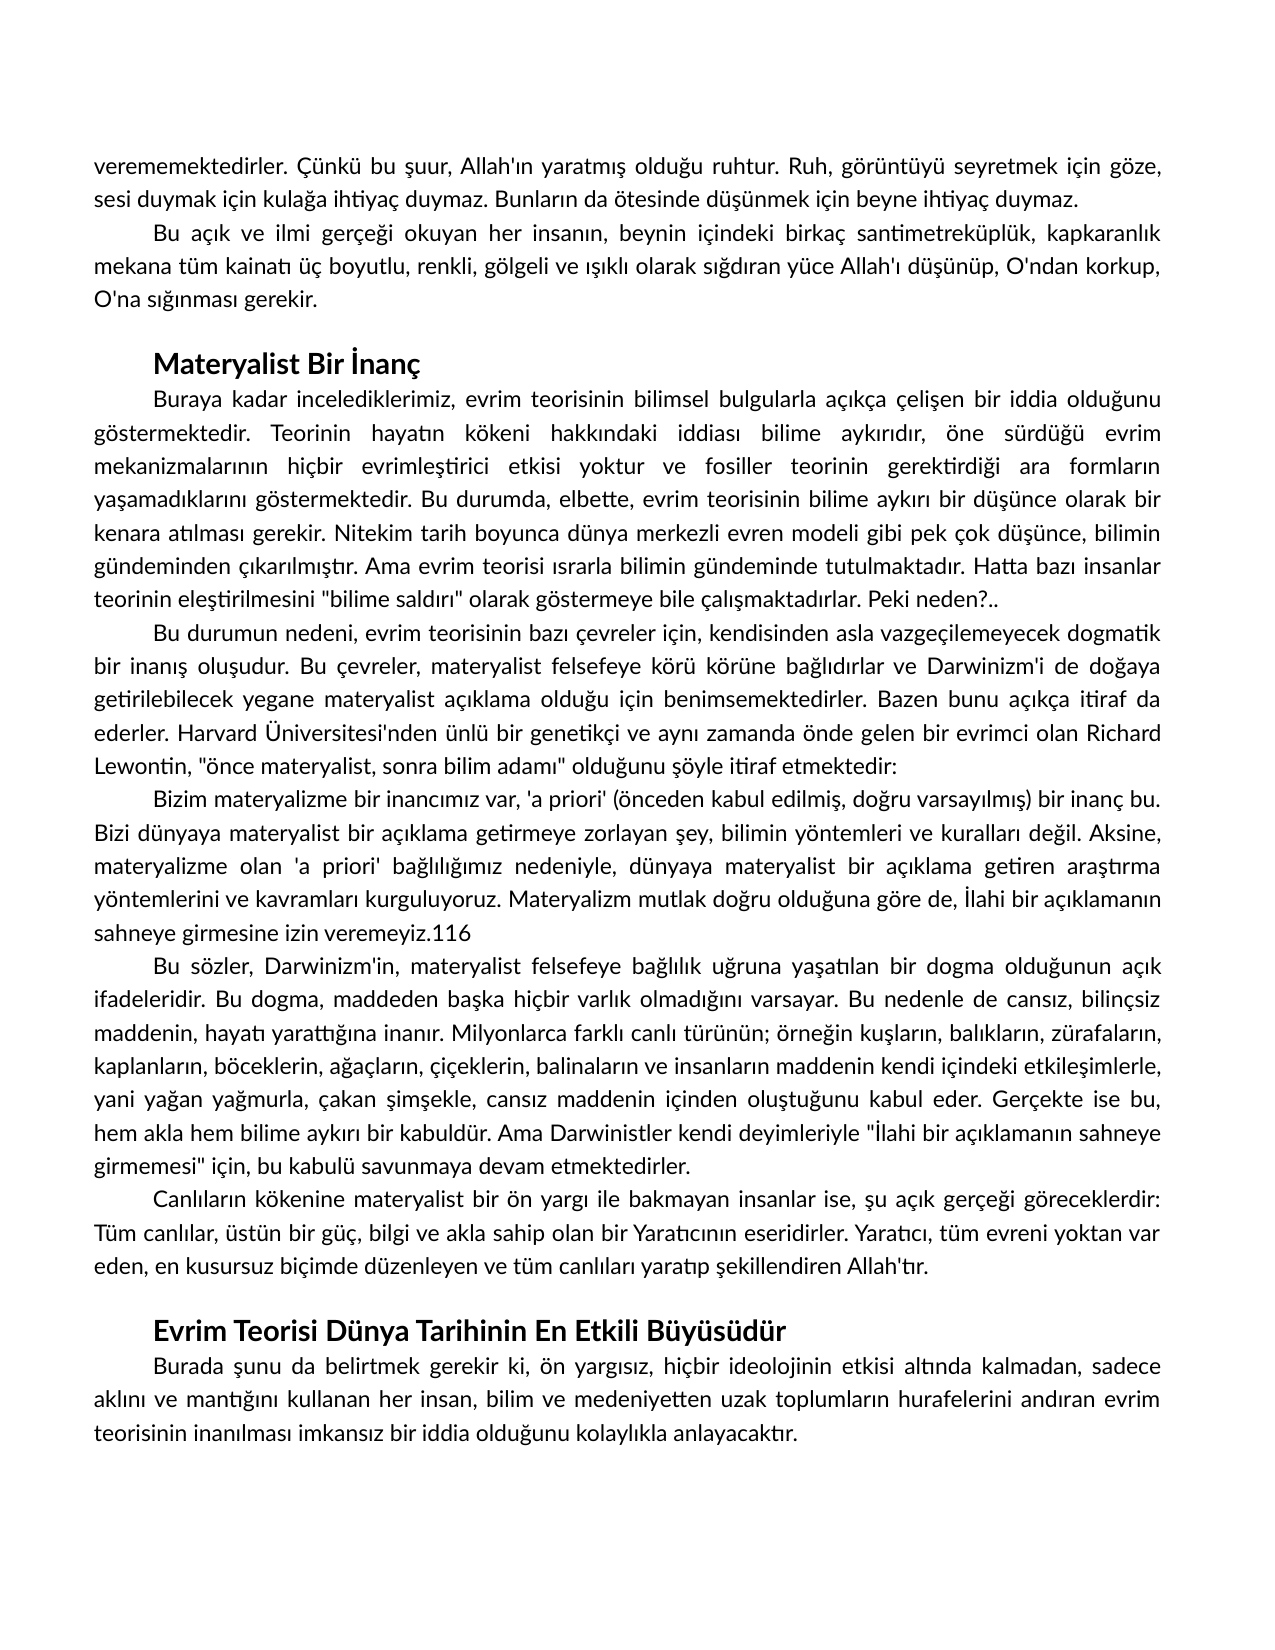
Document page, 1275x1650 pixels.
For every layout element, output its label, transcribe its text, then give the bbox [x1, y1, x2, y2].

text Canlıların kökenine materyalist bir ön yargı ile bakmayan insanlar ise, şu açık gerçeği göreceklerdir: Tüm canlılar, üstün bir güç, bilgi ve akla sahip olan bir Yaratıcının eseridirler. Yaratıcı, tüm evreni yoktan var eden, en kusursuz biçimde düzenleyen ve tüm canlıları yaratıp şekillendiren Allah'tır. [94, 1181, 1162, 1281]
text verememektedirler. Çünkü bu şuur, Allah'ın yaratmış olduğu ruhtur. Ruh, görüntüyü seyretmek için göze, sesi duymak için kulağa ihtiyaç duymaz. Bunların da ötesinde düşünmek için beyne ihtiyaç duymaz. [94, 148, 1162, 214]
text Evrim Teorisi Dünya Tarihinin En Etkili Büyüsüdür [94, 1314, 1162, 1348]
text Materyalist Bir İnanç [94, 348, 1162, 381]
text Burada şunu da belirtmek gerekir ki, ön yargısız, hiçbir ideolojinin etkisi altında kalmadan, sadece aklını ve mantığını kullanan her insan, bilim ve medeniyetten uzak toplumların hurafelerini andıran evrim teorisinin inanılması imkansız bir iddia olduğunu kolaylıkla anlayacaktır. [94, 1348, 1162, 1448]
text Bizim materyalizme bir inancımız var, 'a priori' (önceden kabul edilmiş, doğru varsayılmış) bir inanç bu. Bizi dünyaya materyalist bir açıklama getirmeye zorlayan şey, bilimin yöntemleri ve kuralları değil. Aksine, materyalizme olan 'a priori' bağlılığımız nedeniyle, dünyaya materyalist bir açıklama getiren araştırma yöntemlerini ve kavramları kurguluyoruz. Materyalizm mutlak doğru olduğuna göre de, İlahi bir açıklamanın sahneye girmesine izin veremeyiz.116 [94, 781, 1162, 948]
text Bu sözler, Darwinizm'in, materyalist felsefeye bağlılık uğruna yaşatılan bir dogma olduğunun açık ifadeleridir. Bu dogma, maddeden başka hiçbir varlık olmadığını varsayar. Bu nedenle de cansız, bilinçsiz maddenin, hayatı yarattığına inanır. Milyonlarca farklı canlı türünün; örneğin kuşların, balıkların, zürafaların, kaplanların, böceklerin, ağaçların, çiçeklerin, balinaların ve insanların maddenin kendi içindeki etkileşimlerle, yani yağan yağmurla, çakan şimşekle, cansız maddenin içinden oluştuğunu kabul eder. Gerçekte ise bu, hem akla hem bilime aykırı bir kabuldür. Ama Darwinistler kendi deyimleriyle "İlahi bir açıklamanın sahneye girmemesi" için, bu kabulü savunmaya devam etmektedirler. [94, 948, 1162, 1181]
text Bu durumun nedeni, evrim teorisinin bazı çevreler için, kendisinden asla vazgeçilemeyecek dogmatik bir inanış oluşudur. Bu çevreler, materyalist felsefeye körü körüne bağlıdırlar ve Darwinizm'i de doğaya getirilebilecek yegane materyalist açıklama olduğu için benimsemektedirler. Bazen bunu açıkça itiraf da ederler. Harvard Üniversitesi'nden ünlü bir genetikçi ve aynı zamanda önde gelen bir evrimci olan Richard Lewontin, "önce materyalist, sonra bilim adamı" olduğunu şöyle itiraf etmektedir: [94, 614, 1162, 781]
text Bu açık ve ilmi gerçeği okuyan her insanın, beynin içindeki birkaç santimetreküplük, kapkaranlık mekana tüm kainatı üç boyutlu, renkli, gölgeli ve ışıklı olarak sığdıran yüce Allah'ı düşünüp, O'ndan korkup, O'na sığınması gerekir. [94, 214, 1162, 314]
text Buraya kadar incelediklerimiz, evrim teorisinin bilimsel bulgularla açıkça çelişen bir iddia olduğunu göstermektedir. Teorinin hayatın kökeni hakkındaki iddiası bilime aykırıdır, öne sürdüğü evrim mekanizmalarının hiçbir evrimleştirici etkisi yoktur ve fosiller teorinin gerektirdiği ara formların yaşamadıklarını göstermektedir. Bu durumda, elbette, evrim teorisinin bilime aykırı bir düşünce olarak bir kenara atılması gerekir. Nitekim tarih boyunca dünya merkezli evren modeli gibi pek çok düşünce, bilimin gündeminden çıkarılmıştır. Ama evrim teorisi ısrarla bilimin gündeminde tutulmaktadır. Hatta bazı insanlar teorinin eleştirilmesini "bilime saldırı" olarak göstermeye bile çalışmaktadırlar. Peki neden?.. [94, 381, 1162, 614]
